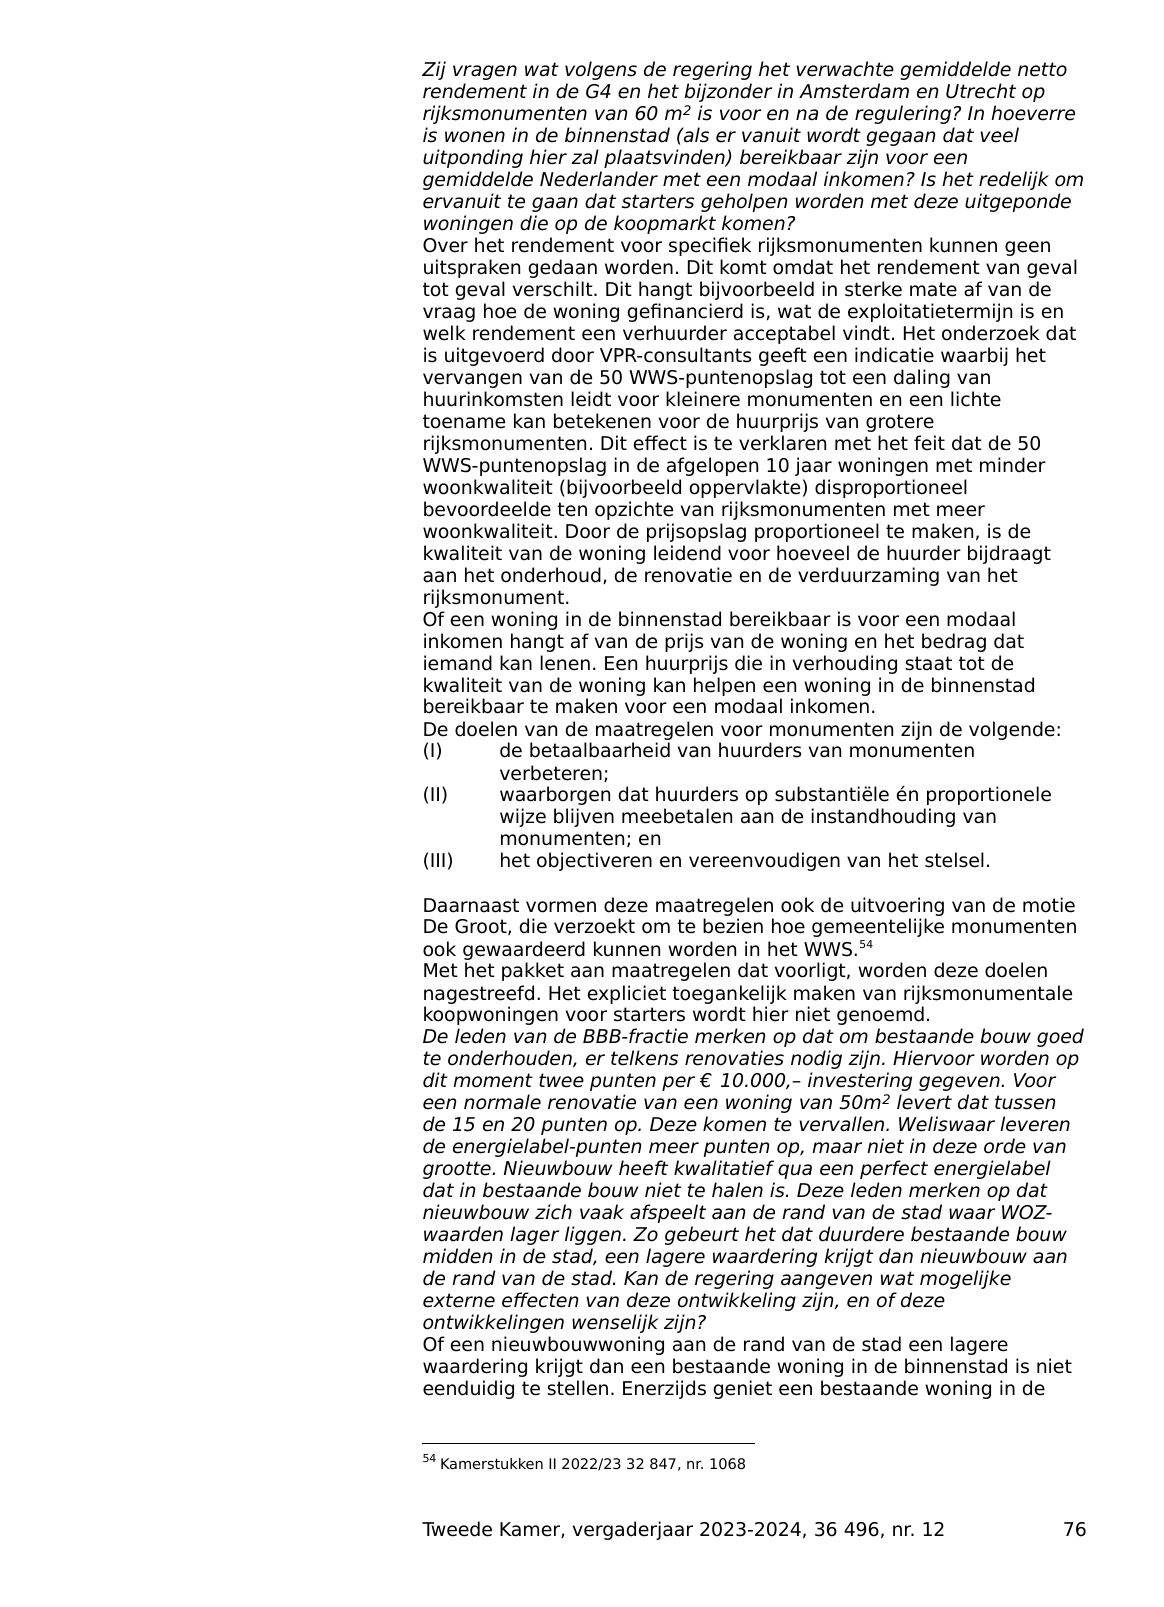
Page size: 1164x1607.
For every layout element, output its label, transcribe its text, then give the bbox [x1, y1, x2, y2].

text Zij vragen wat volgens de regering het verwachte gemiddelde netto rendement in de G4 en het bijzonder in Amsterdam en Utrecht op rijksmonumenten van 60 m2 is voor en na de regulering? In hoeverre is wonen in de binnenstad (als er vanuit wordt gegaan dat veel uitponding hier zal plaatsvinden) bereikbaar zijn voor een gemiddelde Nederlander met een modaal inkomen? Is het redelijk om ervanuit te gaan dat starters geholpen worden met deze uitgeponde woningen die op de koopmarkt komen? [422, 59, 1087, 235]
text Daarnaast vormen deze maatregelen ook de uitvoering van de motie De Groot, die verzoekt om te bezien hoe gemeentelijke monumenten ook gewaardeerd kunnen worden in het WWS. [422, 894, 1087, 960]
text De leden van de BBB-fractie merken op dat om bestaande bouw goed te onderhouden, er telkens renovaties nodig zijn. Hiervoor worden op dit moment twee punten per € 10.000,– investering gegeven. Voor een normale renovatie van een woning van 50m2 levert dat tussen de 15 en 20 punten op. Deze komen te vervallen. Weliswaar leveren de energielabel-punten meer punten op, maar niet in deze orde van grootte. Nieuwbouw heeft kwalitatief qua een perfect energielabel dat in bestaande bouw niet te halen is. Deze leden merken op dat nieuwbouw zich vaak afspeelt aan de rand van de stad waar WOZ-waarden lager liggen. Zo gebeurt het dat duurdere bestaande bouw midden in de stad, een lagere waardering krijgt dan nieuwbouw aan de rand van de stad. Kan de regering aangeven wat mogelijke externe effecten van deze ontwikkeling zijn, en of deze ontwikkelingen wenselijk zijn? [422, 1026, 1087, 1334]
text (III) het objectiveren en vereenvoudigen van het stelsel. [422, 850, 1087, 872]
text (I) de betaalbaarheid van huurders van monumenten verbeteren; [422, 740, 1087, 784]
text Over het rendement voor specifiek rijksmonumenten kunnen geen uitspraken gedaan worden. Dit komt omdat het rendement van geval tot geval verschilt. Dit hangt bijvoorbeeld in sterke mate af van de vraag hoe de woning gefinancierd is, wat de exploitatietermijn is en welk rendement een verhuurder acceptabel vindt. Het onderzoek dat is uitgevoerd door VPR-consultants geeft een indicatie waarbij het vervangen van de 50 WWS-puntenopslag tot een daling van huurinkomsten leidt voor kleinere monumenten en een lichte toename kan betekenen voor de huurprijs van grotere rijksmonumenten. Dit effect is te verklaren met het feit dat de 50 WWS-puntenopslag in de afgelopen 10 jaar woningen met minder woonkwaliteit (bijvoorbeeld oppervlakte) disproportioneel bevoordeelde ten opzichte van rijksmonumenten met meer woonkwaliteit. Door de prijsopslag proportioneel te maken, is de kwaliteit van de woning leidend voor hoeveel de huurder bijdraagt aan het onderhoud, de renovatie en de verduurzaming van het rijksmonument. [422, 235, 1087, 608]
text Of een nieuwbouwwoning aan de rand van de stad een lagere waardering krijgt dan een bestaande woning in de binnenstad is niet eenduidig te stellen. Enerzijds geniet een bestaande woning in de [422, 1334, 1087, 1400]
text Of een woning in de binnenstad bereikbaar is voor een modaal inkomen hangt af van de prijs van de woning en het bedrag dat iemand kan lenen. Een huurprijs die in verhouding staat tot de kwaliteit van de woning kan helpen een woning in de binnenstad bereikbaar te maken voor een modaal inkomen. [422, 608, 1087, 718]
text (II) waarborgen dat huurders op substantiële én proportionele wijze blijven meebetalen aan de instandhouding van monumenten; en [422, 784, 1087, 850]
text Met het pakket aan maatregelen dat voorligt, worden deze doelen nagestreefd. Het expliciet toegankelijk maken van rijksmonumentale koopwoningen voor starters wordt hier niet genoemd. [422, 960, 1087, 1026]
text Kamerstukken II 2022/23 32 847, nr. 1068 [422, 1452, 1087, 1474]
text De doelen van de maatregelen voor monumenten zijn de volgende: [422, 718, 1087, 740]
